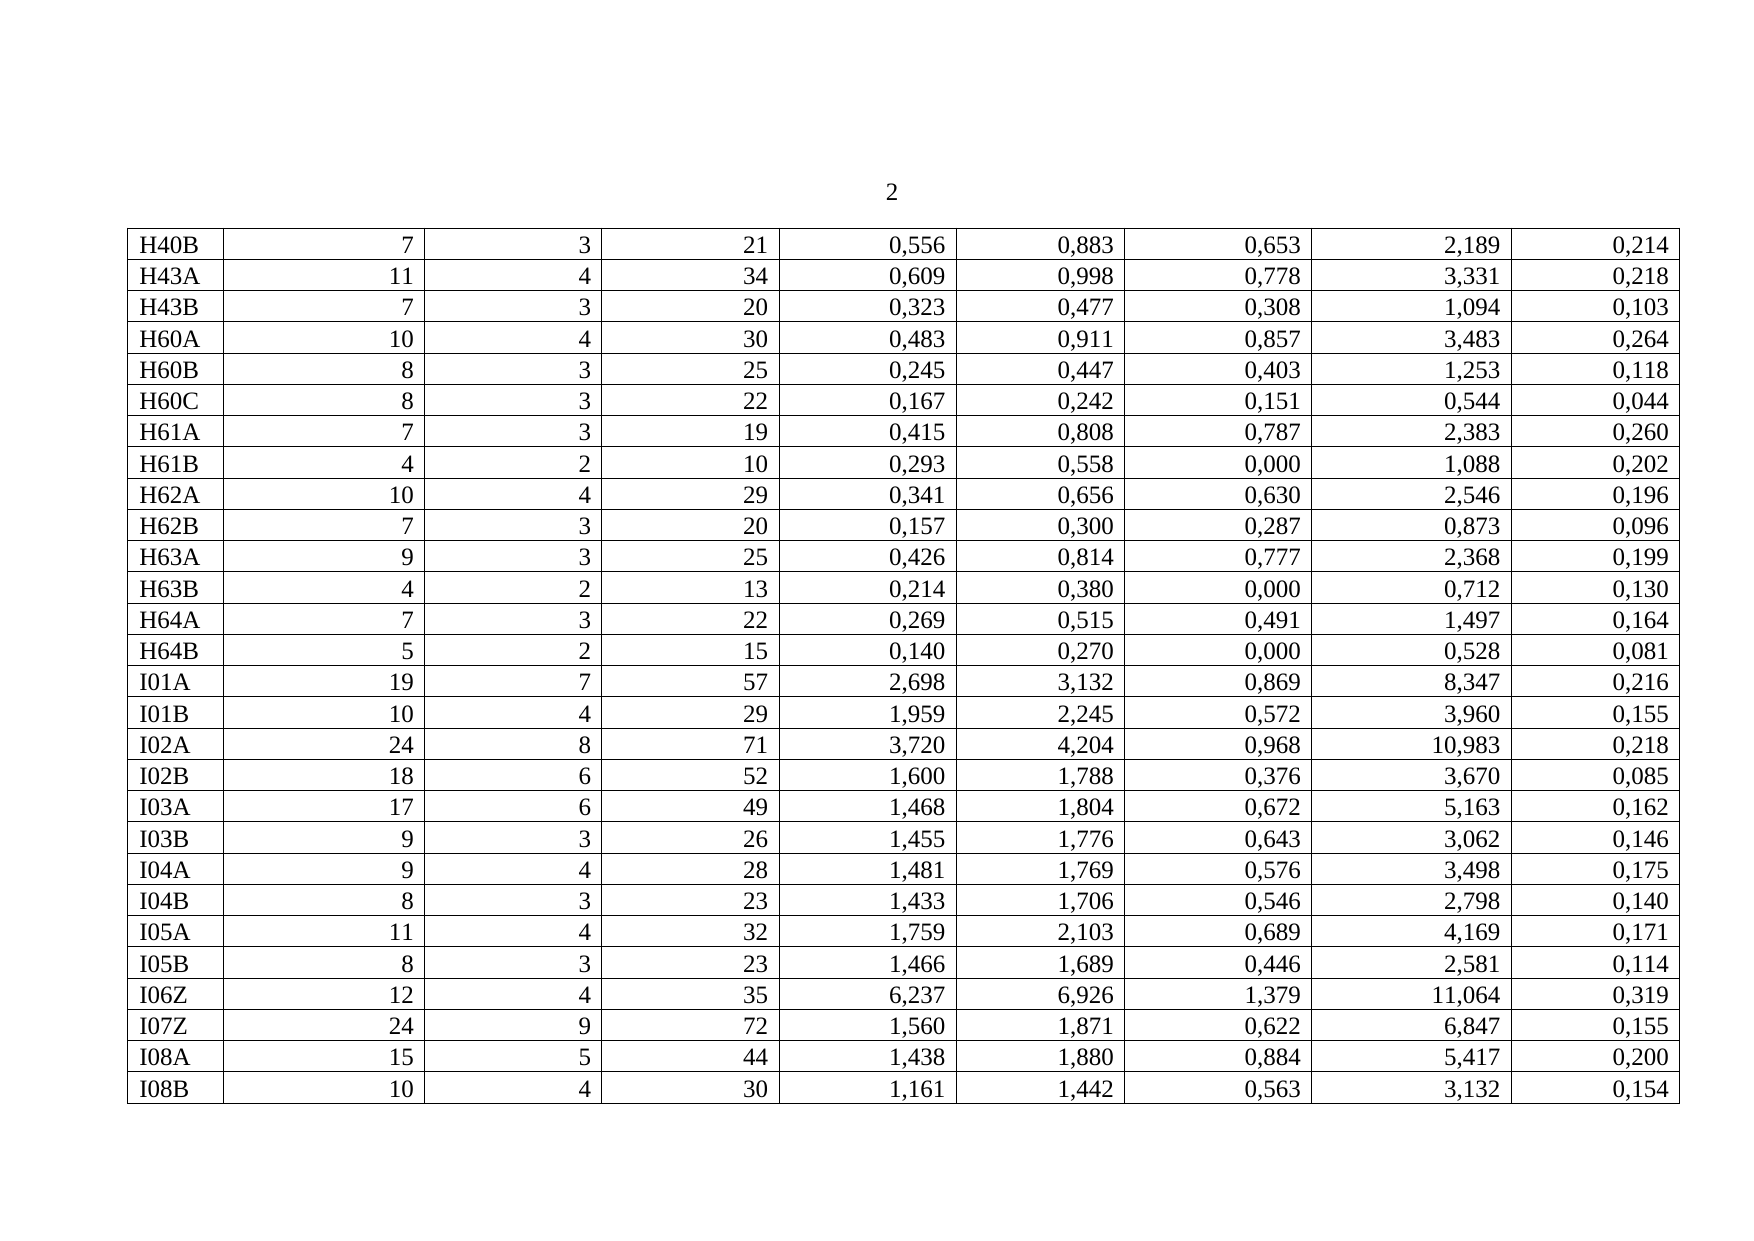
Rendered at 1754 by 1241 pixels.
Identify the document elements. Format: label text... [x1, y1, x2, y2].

table_cell 4 [425, 260, 601, 290]
table_cell 0,199 [1512, 541, 1679, 571]
table_cell 57 [602, 666, 779, 696]
table_cell H60C [128, 385, 223, 415]
table_cell 0,572 [1125, 697, 1311, 727]
table_cell 8 [425, 729, 601, 759]
table_cell 2,189 [1312, 229, 1511, 259]
table_cell 10 [224, 697, 424, 727]
table_cell 0,202 [1512, 447, 1679, 477]
table_cell 3 [425, 947, 601, 977]
table_cell 25 [602, 541, 779, 571]
table_cell 0,403 [1125, 354, 1311, 384]
table_cell 0,483 [780, 322, 956, 352]
table_cell 0,118 [1512, 354, 1679, 384]
table_cell 2,245 [957, 697, 1124, 727]
table_cell 0,175 [1512, 854, 1679, 884]
table_cell 23 [602, 947, 779, 977]
table_cell 4 [425, 479, 601, 509]
table_cell H64B [128, 635, 223, 665]
table_cell 0,167 [780, 385, 956, 415]
table_cell 3,960 [1312, 697, 1511, 727]
table_cell 1,776 [957, 822, 1124, 852]
table_cell 20 [602, 291, 779, 321]
table_cell 0,114 [1512, 947, 1679, 977]
table_cell 72 [602, 1010, 779, 1040]
table_cell 44 [602, 1041, 779, 1071]
table_cell 4 [224, 572, 424, 602]
table_cell 1,600 [780, 760, 956, 790]
table_cell 1,088 [1312, 447, 1511, 477]
table_cell 1,560 [780, 1010, 956, 1040]
table_cell I05A [128, 916, 223, 946]
table_cell 6 [425, 760, 601, 790]
table_cell 0,140 [780, 635, 956, 665]
table_cell I04B [128, 885, 223, 915]
table_cell 3 [425, 510, 601, 540]
table_cell 12 [224, 979, 424, 1009]
table_cell 0,000 [1125, 572, 1311, 602]
table_cell 3 [425, 541, 601, 571]
table_cell 1,689 [957, 947, 1124, 977]
table_cell 30 [602, 322, 779, 352]
table_cell 35 [602, 979, 779, 1009]
table_cell 0,447 [957, 354, 1124, 384]
table_cell 3 [425, 354, 601, 384]
table_cell 22 [602, 385, 779, 415]
table_cell 0,171 [1512, 916, 1679, 946]
table_cell 5 [224, 635, 424, 665]
table_cell 10 [224, 1072, 424, 1102]
table_cell 0,777 [1125, 541, 1311, 571]
table_cell 0,778 [1125, 260, 1311, 290]
table_cell 4 [224, 447, 424, 477]
table_cell 0,787 [1125, 416, 1311, 446]
table_cell 0,477 [957, 291, 1124, 321]
table_cell 6,926 [957, 979, 1124, 1009]
table_cell 4 [425, 322, 601, 352]
table_cell 3 [425, 885, 601, 915]
table_cell 3 [425, 291, 601, 321]
table_cell 1,253 [1312, 354, 1511, 384]
table_cell 4 [425, 916, 601, 946]
table_cell 0,544 [1312, 385, 1511, 415]
table_cell 0,130 [1512, 572, 1679, 602]
table_cell 8 [224, 885, 424, 915]
table_cell 3 [425, 385, 601, 415]
table_cell 0,000 [1125, 447, 1311, 477]
table_cell 0,643 [1125, 822, 1311, 852]
table_cell 5,417 [1312, 1041, 1511, 1071]
table_cell 4,204 [957, 729, 1124, 759]
table_cell 0,689 [1125, 916, 1311, 946]
table_cell 9 [425, 1010, 601, 1040]
table_cell 9 [224, 822, 424, 852]
table_cell 0,287 [1125, 510, 1311, 540]
table_cell 1,455 [780, 822, 956, 852]
table_cell 0,146 [1512, 822, 1679, 852]
table_cell 8,347 [1312, 666, 1511, 696]
table_cell 1,788 [957, 760, 1124, 790]
table_cell 2,546 [1312, 479, 1511, 509]
table_cell 0,630 [1125, 479, 1311, 509]
table_cell 2,698 [780, 666, 956, 696]
table_cell 0,415 [780, 416, 956, 446]
table_cell 2,368 [1312, 541, 1511, 571]
table_cell 1,442 [957, 1072, 1124, 1102]
table_cell 7 [224, 510, 424, 540]
table_cell 0,214 [780, 572, 956, 602]
table_cell 7 [224, 291, 424, 321]
table_cell 0,151 [1125, 385, 1311, 415]
table_cell 0,491 [1125, 604, 1311, 634]
table_cell 0,656 [957, 479, 1124, 509]
table_cell 0,214 [1512, 229, 1679, 259]
table_cell 24 [224, 729, 424, 759]
table_cell 10 [602, 447, 779, 477]
table_cell 18 [224, 760, 424, 790]
table_cell 0,270 [957, 635, 1124, 665]
table_cell I02A [128, 729, 223, 759]
table_cell 3,670 [1312, 760, 1511, 790]
table_cell 6 [425, 791, 601, 821]
table_cell I08B [128, 1072, 223, 1102]
table_cell 0,323 [780, 291, 956, 321]
table_cell 1,769 [957, 854, 1124, 884]
table_cell 0,814 [957, 541, 1124, 571]
table_cell 28 [602, 854, 779, 884]
table_cell 2,103 [957, 916, 1124, 946]
table_cell 29 [602, 479, 779, 509]
table_cell 0,216 [1512, 666, 1679, 696]
table_cell 0,242 [957, 385, 1124, 415]
table_cell I04A [128, 854, 223, 884]
table_cell 5,163 [1312, 791, 1511, 821]
table_cell 8 [224, 354, 424, 384]
table_cell 0,341 [780, 479, 956, 509]
table_cell 2 [425, 572, 601, 602]
table_cell 1,379 [1125, 979, 1311, 1009]
table_cell H43A [128, 260, 223, 290]
table_cell 24 [224, 1010, 424, 1040]
table_cell 1,433 [780, 885, 956, 915]
table_cell 2,798 [1312, 885, 1511, 915]
table_cell 9 [224, 854, 424, 884]
table_cell 52 [602, 760, 779, 790]
table_cell H60A [128, 322, 223, 352]
table_cell 11 [224, 916, 424, 946]
table_cell 0,653 [1125, 229, 1311, 259]
table_cell 23 [602, 885, 779, 915]
table_cell 0,884 [1125, 1041, 1311, 1071]
table_cell 25 [602, 354, 779, 384]
table_cell 7 [224, 604, 424, 634]
table_cell 0,155 [1512, 1010, 1679, 1040]
table_cell 1,880 [957, 1041, 1124, 1071]
table_cell 0,998 [957, 260, 1124, 290]
table_cell I01B [128, 697, 223, 727]
table_cell 0,515 [957, 604, 1124, 634]
table_cell 0,380 [957, 572, 1124, 602]
table_cell 26 [602, 822, 779, 852]
table_cell 3 [425, 416, 601, 446]
table_cell 1,959 [780, 697, 956, 727]
table_cell 1,804 [957, 791, 1124, 821]
table_cell 4 [425, 854, 601, 884]
table_cell 1,094 [1312, 291, 1511, 321]
table_cell H40B [128, 229, 223, 259]
table_cell 30 [602, 1072, 779, 1102]
table_cell I06Z [128, 979, 223, 1009]
table_cell 0,546 [1125, 885, 1311, 915]
table_cell H61B [128, 447, 223, 477]
table_cell 71 [602, 729, 779, 759]
table_cell 49 [602, 791, 779, 821]
table_cell 34 [602, 260, 779, 290]
table_cell 0,622 [1125, 1010, 1311, 1040]
table_cell 0,293 [780, 447, 956, 477]
table_cell 13 [602, 572, 779, 602]
table_cell 10,983 [1312, 729, 1511, 759]
table_cell H61A [128, 416, 223, 446]
table_cell 10 [224, 322, 424, 352]
table_cell 3,331 [1312, 260, 1511, 290]
table_cell 0,563 [1125, 1072, 1311, 1102]
table_cell 2 [425, 447, 601, 477]
table_cell 0,883 [957, 229, 1124, 259]
table_cell I02B [128, 760, 223, 790]
table_cell 15 [602, 635, 779, 665]
table_cell 0,528 [1312, 635, 1511, 665]
table_cell 20 [602, 510, 779, 540]
table_cell 0,269 [780, 604, 956, 634]
table_cell 0,609 [780, 260, 956, 290]
table_cell 17 [224, 791, 424, 821]
table_cell 3,720 [780, 729, 956, 759]
table_cell 2 [425, 635, 601, 665]
table_cell 3,132 [957, 666, 1124, 696]
table_cell 19 [602, 416, 779, 446]
table_cell 0,154 [1512, 1072, 1679, 1102]
table_cell 0,808 [957, 416, 1124, 446]
table_cell 3,132 [1312, 1072, 1511, 1102]
table_cell 21 [602, 229, 779, 259]
table_cell 0,869 [1125, 666, 1311, 696]
table_cell I08A [128, 1041, 223, 1071]
table_cell 0,319 [1512, 979, 1679, 1009]
table_cell 4 [425, 697, 601, 727]
table_cell 0,264 [1512, 322, 1679, 352]
table_cell 0,911 [957, 322, 1124, 352]
table_cell 0,376 [1125, 760, 1311, 790]
table_cell 3,498 [1312, 854, 1511, 884]
table_cell 0,096 [1512, 510, 1679, 540]
table_cell 1,481 [780, 854, 956, 884]
table_cell 0,576 [1125, 854, 1311, 884]
table_cell H62A [128, 479, 223, 509]
table_cell 0,218 [1512, 729, 1679, 759]
table_cell I05B [128, 947, 223, 977]
table_cell 2,383 [1312, 416, 1511, 446]
table_cell 0,164 [1512, 604, 1679, 634]
table_cell 7 [224, 229, 424, 259]
table_cell 0,085 [1512, 760, 1679, 790]
table_cell H43B [128, 291, 223, 321]
table_cell 0,081 [1512, 635, 1679, 665]
table_cell 11 [224, 260, 424, 290]
table_cell 4 [425, 1072, 601, 1102]
table_cell 32 [602, 916, 779, 946]
table_cell 0,300 [957, 510, 1124, 540]
table_cell 8 [224, 947, 424, 977]
table_cell 0,157 [780, 510, 956, 540]
table_cell 10 [224, 479, 424, 509]
table_cell 1,161 [780, 1072, 956, 1102]
table_cell 0,446 [1125, 947, 1311, 977]
table_cell I03B [128, 822, 223, 852]
table_cell 7 [425, 666, 601, 696]
table_cell 0,140 [1512, 885, 1679, 915]
table_cell 22 [602, 604, 779, 634]
table_cell 1,497 [1312, 604, 1511, 634]
table_cell 3,483 [1312, 322, 1511, 352]
table_cell 8 [224, 385, 424, 415]
table_cell I07Z [128, 1010, 223, 1040]
table_cell 0,103 [1512, 291, 1679, 321]
table_cell 0,162 [1512, 791, 1679, 821]
table_cell 9 [224, 541, 424, 571]
table_cell 6,237 [780, 979, 956, 1009]
table_cell 19 [224, 666, 424, 696]
table_cell H64A [128, 604, 223, 634]
table_cell 0,155 [1512, 697, 1679, 727]
table_cell 0,245 [780, 354, 956, 384]
table_cell I01A [128, 666, 223, 696]
table_cell H60B [128, 354, 223, 384]
table_cell 0,196 [1512, 479, 1679, 509]
table_cell 1,438 [780, 1041, 956, 1071]
table_cell 3 [425, 229, 601, 259]
table_cell 0,000 [1125, 635, 1311, 665]
table_cell 0,426 [780, 541, 956, 571]
table_cell 0,873 [1312, 510, 1511, 540]
table_cell 3,062 [1312, 822, 1511, 852]
table_cell 0,200 [1512, 1041, 1679, 1071]
table_cell 0,968 [1125, 729, 1311, 759]
table_cell 6,847 [1312, 1010, 1511, 1040]
table_cell 7 [224, 416, 424, 446]
table_cell 1,466 [780, 947, 956, 977]
table_cell 0,857 [1125, 322, 1311, 352]
table_cell 11,064 [1312, 979, 1511, 1009]
table_cell 1,706 [957, 885, 1124, 915]
table_cell 0,672 [1125, 791, 1311, 821]
table_cell 0,556 [780, 229, 956, 259]
table_cell 0,044 [1512, 385, 1679, 415]
table_cell 3 [425, 822, 601, 852]
table_cell I03A [128, 791, 223, 821]
table_cell 0,308 [1125, 291, 1311, 321]
table_cell 5 [425, 1041, 601, 1071]
table_cell 1,759 [780, 916, 956, 946]
table_cell H63A [128, 541, 223, 571]
table_cell 4 [425, 979, 601, 1009]
table_cell 29 [602, 697, 779, 727]
table_cell 15 [224, 1041, 424, 1071]
table_cell H62B [128, 510, 223, 540]
table_cell 4,169 [1312, 916, 1511, 946]
table_cell 1,871 [957, 1010, 1124, 1040]
table_cell 0,712 [1312, 572, 1511, 602]
table_cell 3 [425, 604, 601, 634]
table_cell 0,218 [1512, 260, 1679, 290]
table_cell 1,468 [780, 791, 956, 821]
table_cell 0,558 [957, 447, 1124, 477]
table_cell 0,260 [1512, 416, 1679, 446]
table_cell 2,581 [1312, 947, 1511, 977]
table_cell H63B [128, 572, 223, 602]
